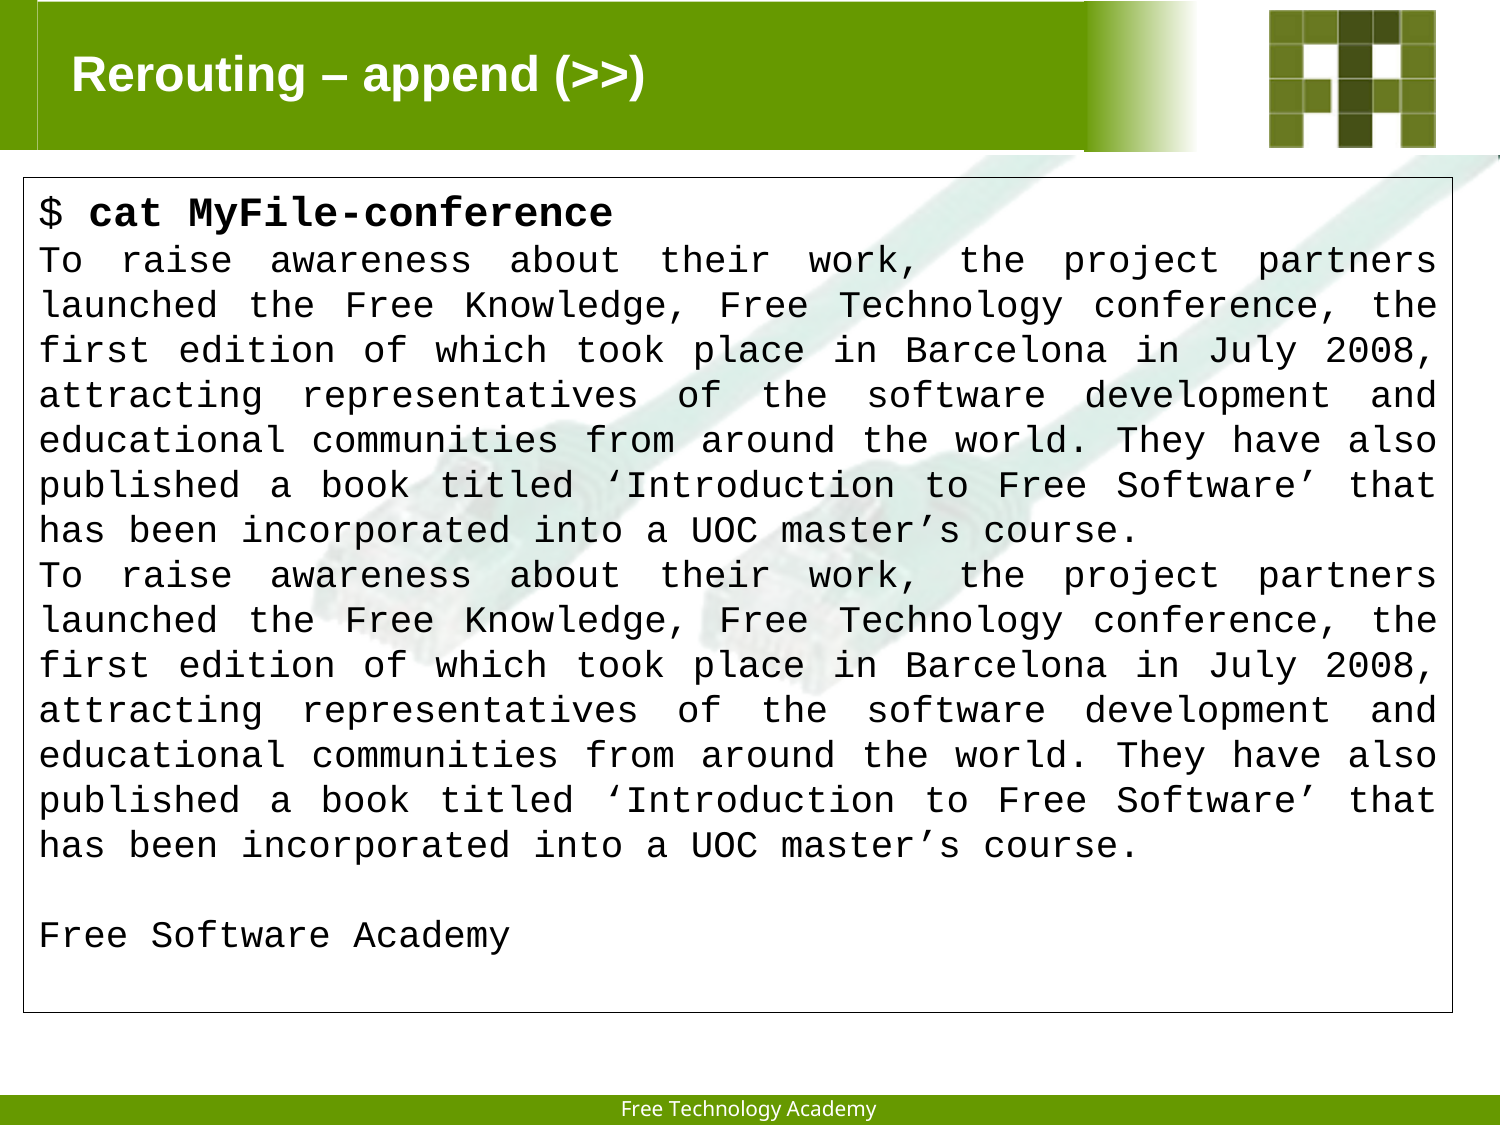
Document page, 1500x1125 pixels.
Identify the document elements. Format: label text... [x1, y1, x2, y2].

text_box $ cat MyFile-conference To raise awareness about their work, the project partners launched the Free Knowledge, Free Technology conference, the first edition of which took place in Barcelona in July 2008, attracting representatives of the software development and educational communities from around the world. They have also published a book titled ‘Introduction to Free Software’ that has been incorporated into a UOC master’s course. To raise awareness about their work, the project partners launched the Free Knowledge, Free Technology conference, the first edition of which took place in Barcelona in July 2008, attracting representatives of the software development and educational communities from around the world. They have also published a book titled ‘Introduction to Free Software’ that has been incorporated into a UOC master’s course. Free Software Academy [23, 177, 1453, 1013]
picture [1269, 10, 1436, 148]
title Rerouting – append (>>) [56, 1, 1107, 152]
